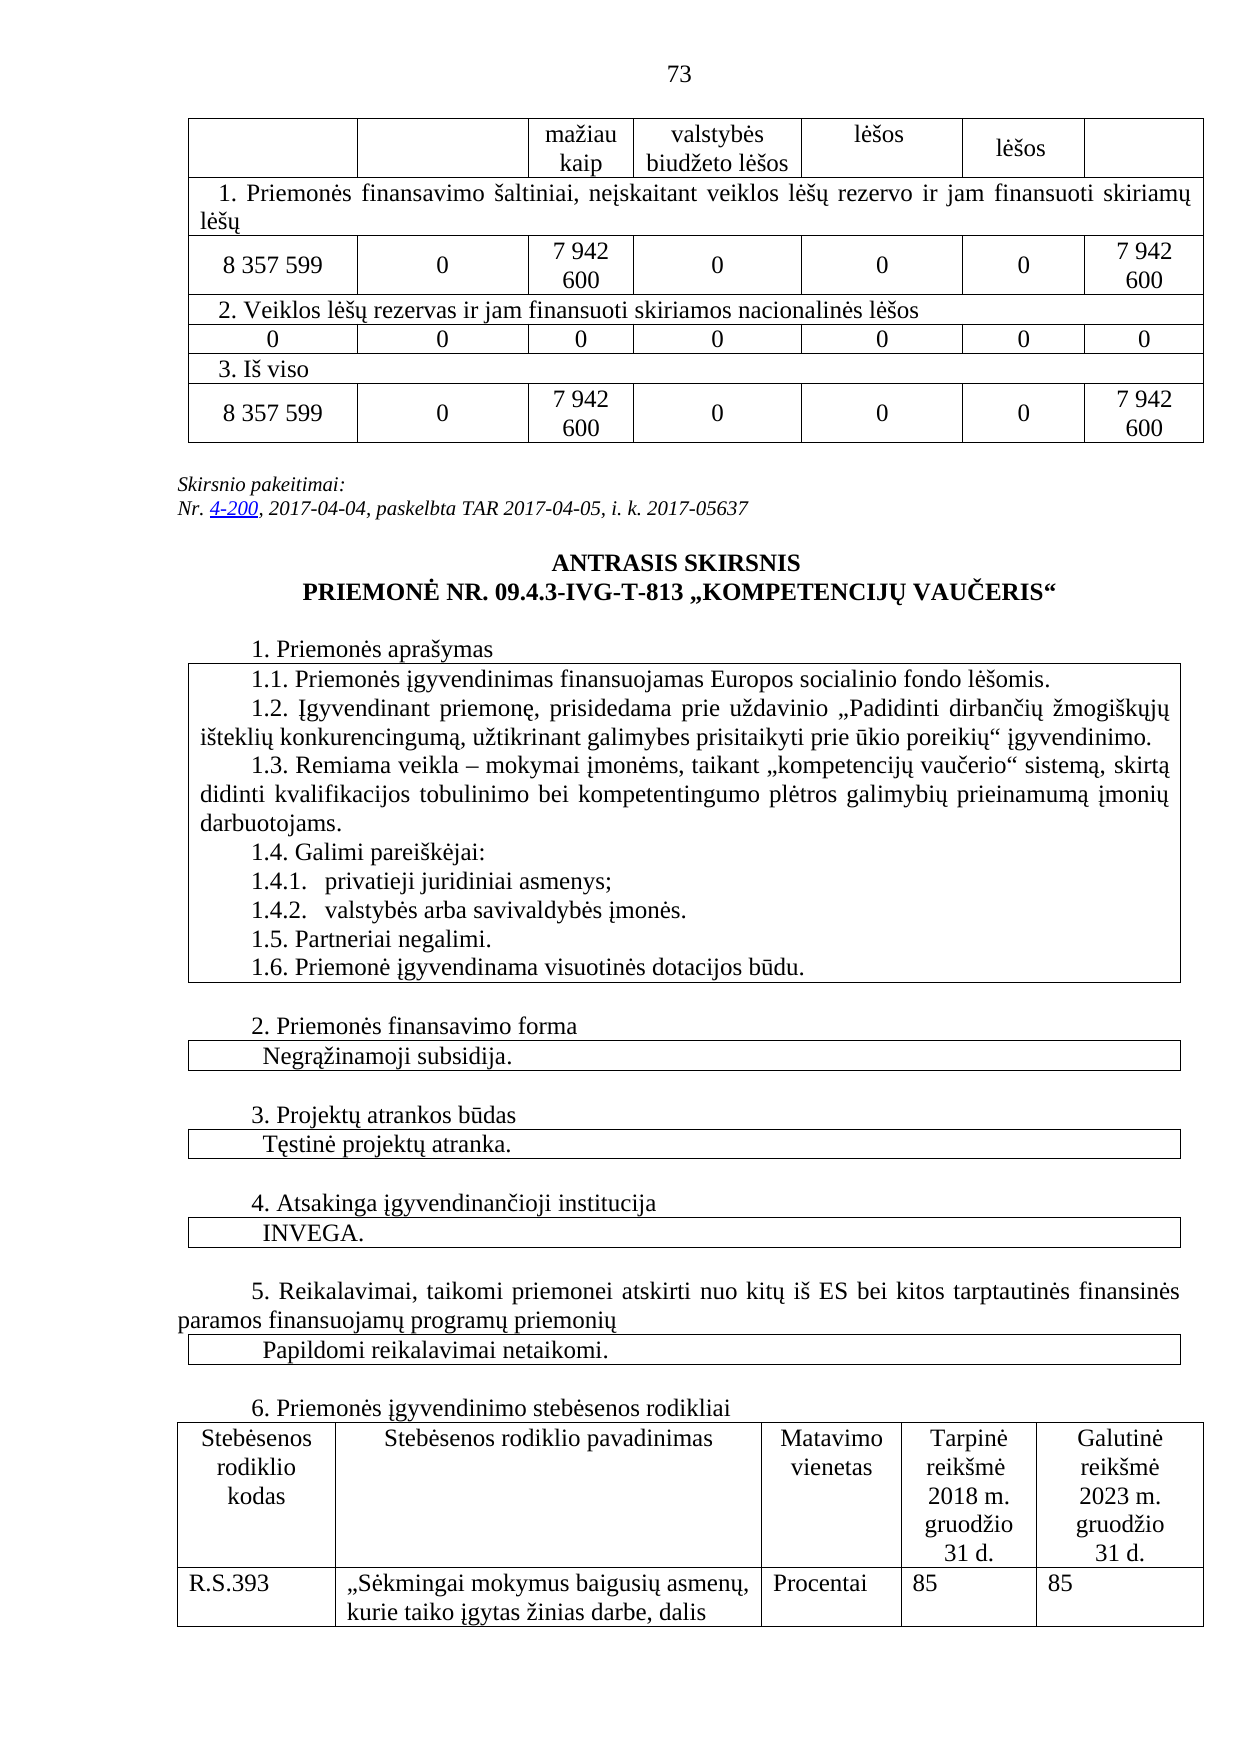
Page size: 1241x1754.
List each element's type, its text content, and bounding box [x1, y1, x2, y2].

table_cell 1.3. Remiama veikla – mokymai įmonėms, taikant „kompetencijų vaučerio“ sistemą, skirtą didinti kvalifikacijos tobulinimo bei kompetentingumo plėtros galimybių prieinamumą įmonių darbuotojams. [189, 751, 1180, 837]
table_cell 0 [529, 325, 633, 353]
text 5. Reikalavimai, taikomi priemonei atskirti nuo kitų iš ES bei kitos tarptautinės finansinės paramos finansuojamų programų priemonių [177, 1276, 1181, 1334]
table_header INVEGA. [189, 1218, 1180, 1247]
text 1. Priemonės aprašymas [177, 634, 1181, 663]
table_cell 1. Priemonės finansavimo šaltiniai, neįskaitant veiklos lėšų rezervo ir jam finansuoti skiriamų lėšų [189, 178, 1203, 235]
table_cell 0 [634, 325, 801, 353]
table_cell 0 [963, 384, 1084, 442]
text ANTRASIS SKIRSNIS [177, 548, 1181, 577]
text 3. Projektų atrankos būdas [177, 1100, 1181, 1128]
table_cell 2. Veiklos lėšų rezervas ir jam finansuoti skiriamos nacionalinės lėšos [189, 295, 1203, 323]
table_cell 0 [802, 325, 962, 353]
table_cell lėšos [963, 119, 1084, 177]
table_header Stebėsenos rodiklio kodas [178, 1423, 335, 1567]
table_cell 7 942 600 [529, 236, 633, 294]
table_cell 8 357 599 [189, 384, 357, 442]
table_header Papildomi reikalavimai netaikomi. [189, 1335, 1180, 1364]
table_cell 1.4. Galimi pareiškėjai: 1.4.1. privatieji juridiniai asmenys; 1.4.2. valstybės arba savivaldybės įmonės. 1.5. Partneriai negalimi. 1.6. Priemonė įgyvendinama visuotinės dotacijos būdu. [189, 838, 1180, 982]
table_cell R.S.393 [178, 1568, 335, 1626]
table_cell 0 [358, 325, 528, 353]
text PRIEMONĖ NR. 09.4.3-IVG-T-813 „Kompetencijų vaučeris“ [177, 577, 1181, 606]
table_header 1.1. Priemonės įgyvendinimas finansuojamas Europos socialinio fondo lėšomis. [189, 664, 1180, 693]
table_cell [358, 119, 528, 177]
table_cell 8 357 599 [189, 236, 357, 294]
table_cell 3. Iš viso [189, 354, 1203, 383]
table_cell 0 [358, 236, 528, 294]
table_cell 0 [802, 236, 962, 294]
table_header Stebėsenos rodiklio pavadinimas [336, 1423, 761, 1567]
table_cell lėšos [802, 119, 962, 177]
table_cell 0 [634, 236, 801, 294]
table_cell mažiau kaip [529, 119, 633, 177]
table_cell 85 [1037, 1568, 1203, 1626]
table_header Galutinė reikšmė 2023 m. gruodžio 31 d. [1037, 1423, 1203, 1567]
table_cell 7 942 600 [1085, 236, 1203, 294]
table_cell 0 [963, 325, 1084, 353]
table_header Matavimo vienetas [762, 1423, 901, 1567]
table_cell 0 [802, 384, 962, 442]
text 2. Priemonės finansavimo forma [244, 1011, 1181, 1040]
table_cell 0 [963, 236, 1084, 294]
table_cell 0 [634, 384, 801, 442]
text Skirsnio pakeitimai: [177, 471, 1181, 496]
table_cell Procentai [762, 1568, 901, 1626]
table_header Tęstinė projektų atranka. [189, 1130, 1180, 1158]
table_header Tarpinė reikšmė 2018 m. gruodžio 31 d. [902, 1423, 1036, 1567]
table_cell 7 942 600 [1085, 384, 1203, 442]
table_cell „Sėkmingai mokymus baigusių asmenų, kurie taiko įgytas žinias darbe, dalis [336, 1568, 761, 1626]
table_cell [1085, 119, 1203, 177]
table_cell 0 [358, 384, 528, 442]
table_cell 7 942 600 [529, 384, 633, 442]
table_header Negrąžinamoji subsidija. [189, 1041, 1180, 1070]
table_cell 85 [902, 1568, 1036, 1626]
table_cell 0 [189, 325, 357, 353]
table_cell 0 [1085, 325, 1203, 353]
text Nr. 4-200, 2017-04-04, paskelbta TAR 2017-04-05, i. k. 2017-05637 [177, 496, 1181, 519]
table_cell valstybės biudžeto lėšos [634, 119, 801, 177]
table_cell 1.2. Įgyvendinant priemonę, prisidedama prie uždavinio „Padidinti dirbančių žmogiškųjų išteklių konkurencingumą, užtikrinant galimybes prisitaikyti prie ūkio poreikių“ įgyvendinimo. [189, 693, 1180, 751]
table_cell [189, 119, 357, 177]
text 6. Priemonės įgyvendinimo stebėsenos rodikliai [177, 1393, 1181, 1422]
text 4. Atsakinga įgyvendinančioji institucija [177, 1188, 1181, 1217]
